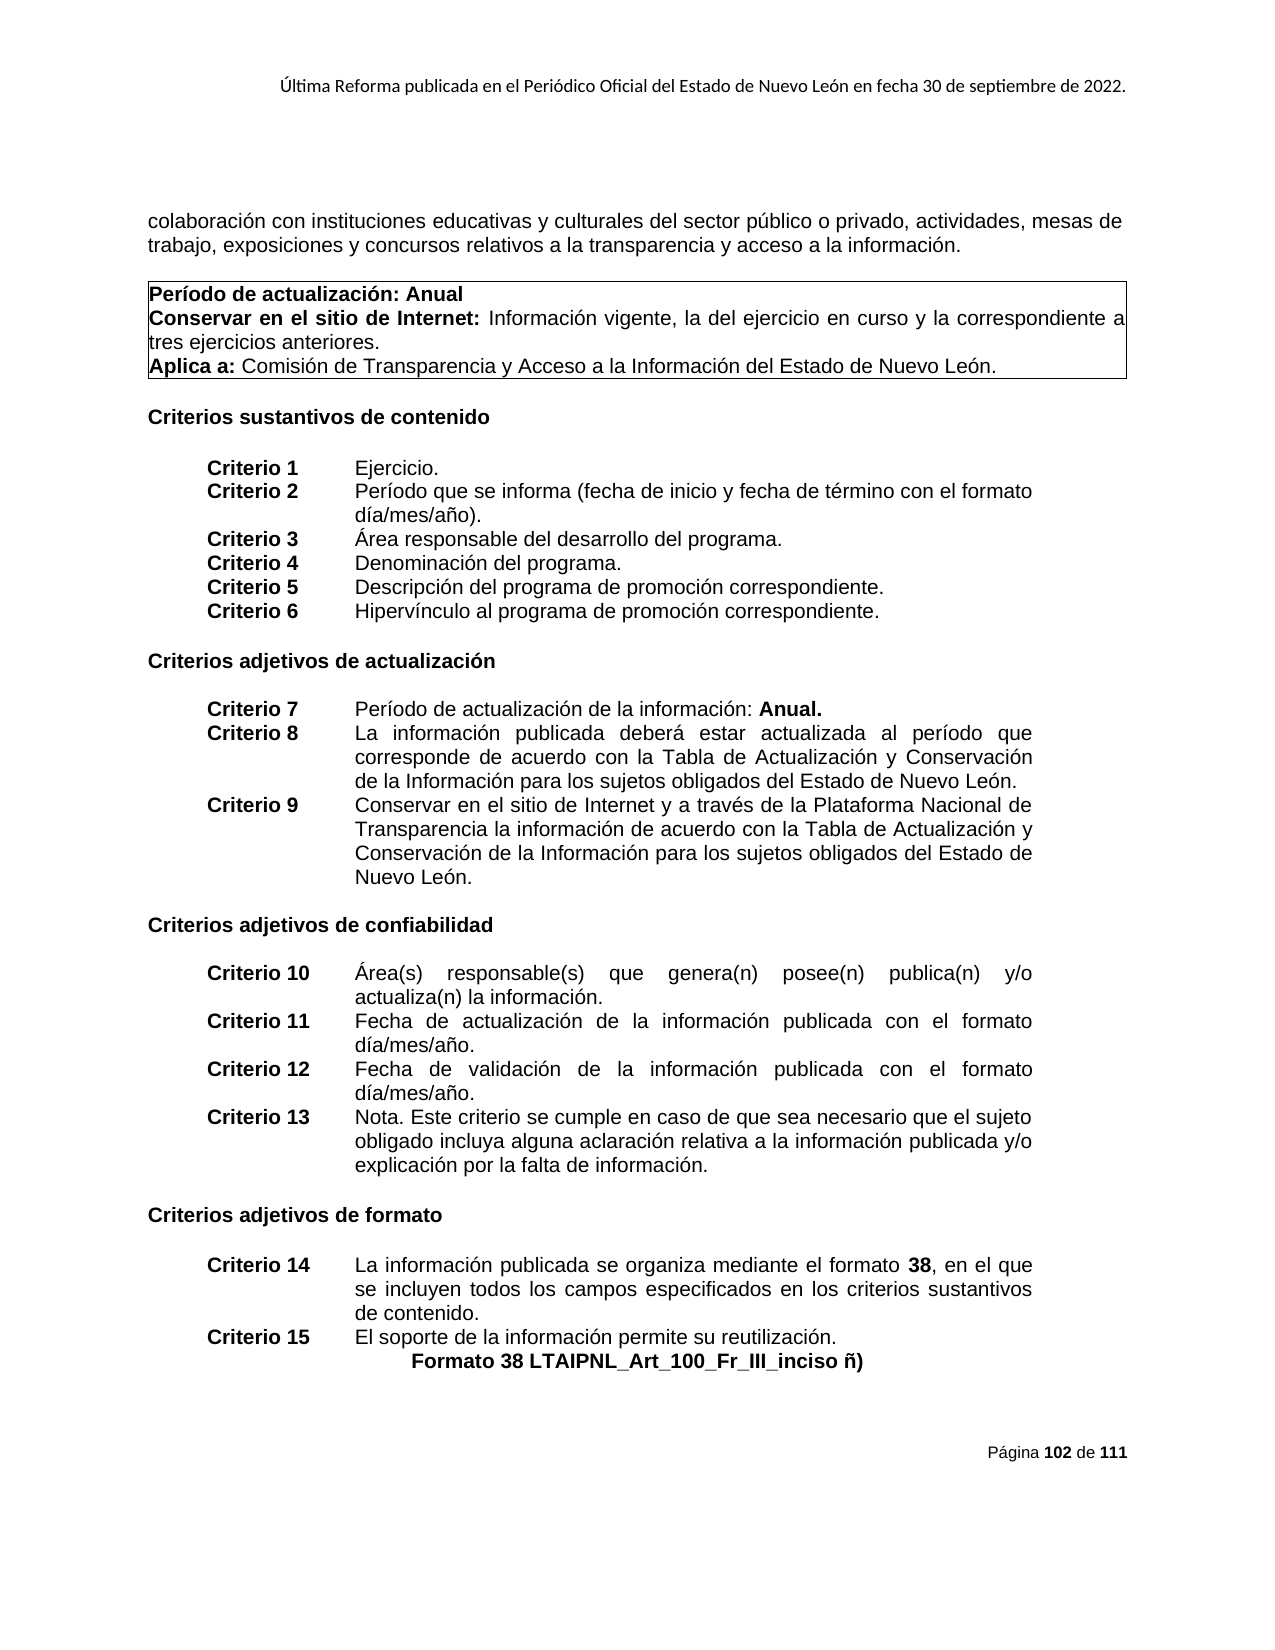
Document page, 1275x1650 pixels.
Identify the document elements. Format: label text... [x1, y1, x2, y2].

text Conservar en el sitio de Internet: Información vigente, la del ejercicio en curso y la correspondiente a tres ejercicios anteriores. [149, 305, 1126, 353]
text Criterio 14 La información publicada se organiza mediante el formato 38, en el que se incluyen todos los campos especificados en los criterios sustantivos de contenido. [207, 1253, 1033, 1325]
text Criterio 4 Denominación del programa. [207, 551, 1033, 575]
text Criterio 10 Área(s) responsable(s) que genera(n) posee(n) publica(n) y/o actualiza(n) la información. [207, 961, 1033, 1009]
text Criterio 2 Período que se informa (fecha de inicio y fecha de término con el formato día/mes/año). [207, 479, 1033, 527]
text Criterios adjetivos de formato [148, 1203, 1127, 1227]
text Aplica a: Comisión de Transparencia y Acceso a la Información del Estado de Nuevo León. [149, 353, 1126, 378]
text Criterio 6 Hipervínculo al programa de promoción correspondiente. [207, 599, 1033, 623]
text Criterio 12 Fecha de validación de la información publicada con el formato día/mes/año. [207, 1057, 1033, 1104]
text Criterios adjetivos de confiabilidad [148, 913, 1127, 937]
text Criterio 1 Ejercicio. [207, 455, 1033, 479]
text Criterio 13 Nota. Este criterio se cumple en caso de que sea necesario que el sujeto obligado incluya alguna aclaración relativa a la información publicada y/o explicación por la falta de información. [207, 1104, 1033, 1176]
text colaboración con instituciones educativas y culturales del sector público o privado, actividades, mesas de trabajo, exposiciones y concursos relativos a la transparencia y acceso a la información. [148, 209, 1124, 257]
text Criterio 3 Área responsable del desarrollo del programa. [207, 527, 1033, 551]
text Criterio 11 Fecha de actualización de la información publicada con el formato día/mes/año. [207, 1009, 1033, 1057]
text Período de actualización: Anual [149, 282, 1126, 305]
text Formato 38 LTAIPNL_Art_100_Fr_III_inciso ñ) [148, 1349, 1127, 1373]
text Criterios sustantivos de contenido [148, 405, 1127, 429]
text Criterio 5 Descripción del programa de promoción correspondiente. [207, 575, 1033, 599]
text Criterios adjetivos de actualización [148, 649, 1127, 673]
text Criterio 15 El soporte de la información permite su reutilización. [207, 1325, 1033, 1349]
text Criterio 8 La información publicada deberá estar actualizada al período que corresponde de acuerdo con la Tabla de Actualización y Conservación de la Información para los sujetos obligados del Estado de Nuevo León. [207, 721, 1033, 793]
text Criterio 7 Período de actualización de la información: Anual. [207, 697, 1033, 721]
text Criterio 9 Conservar en el sitio de Internet y a través de la Plataforma Nacional de Transparencia la información de acuerdo con la Tabla de Actualización y Conservación de la Información para los sujetos obligados del Estado de Nuevo León. [207, 793, 1033, 889]
